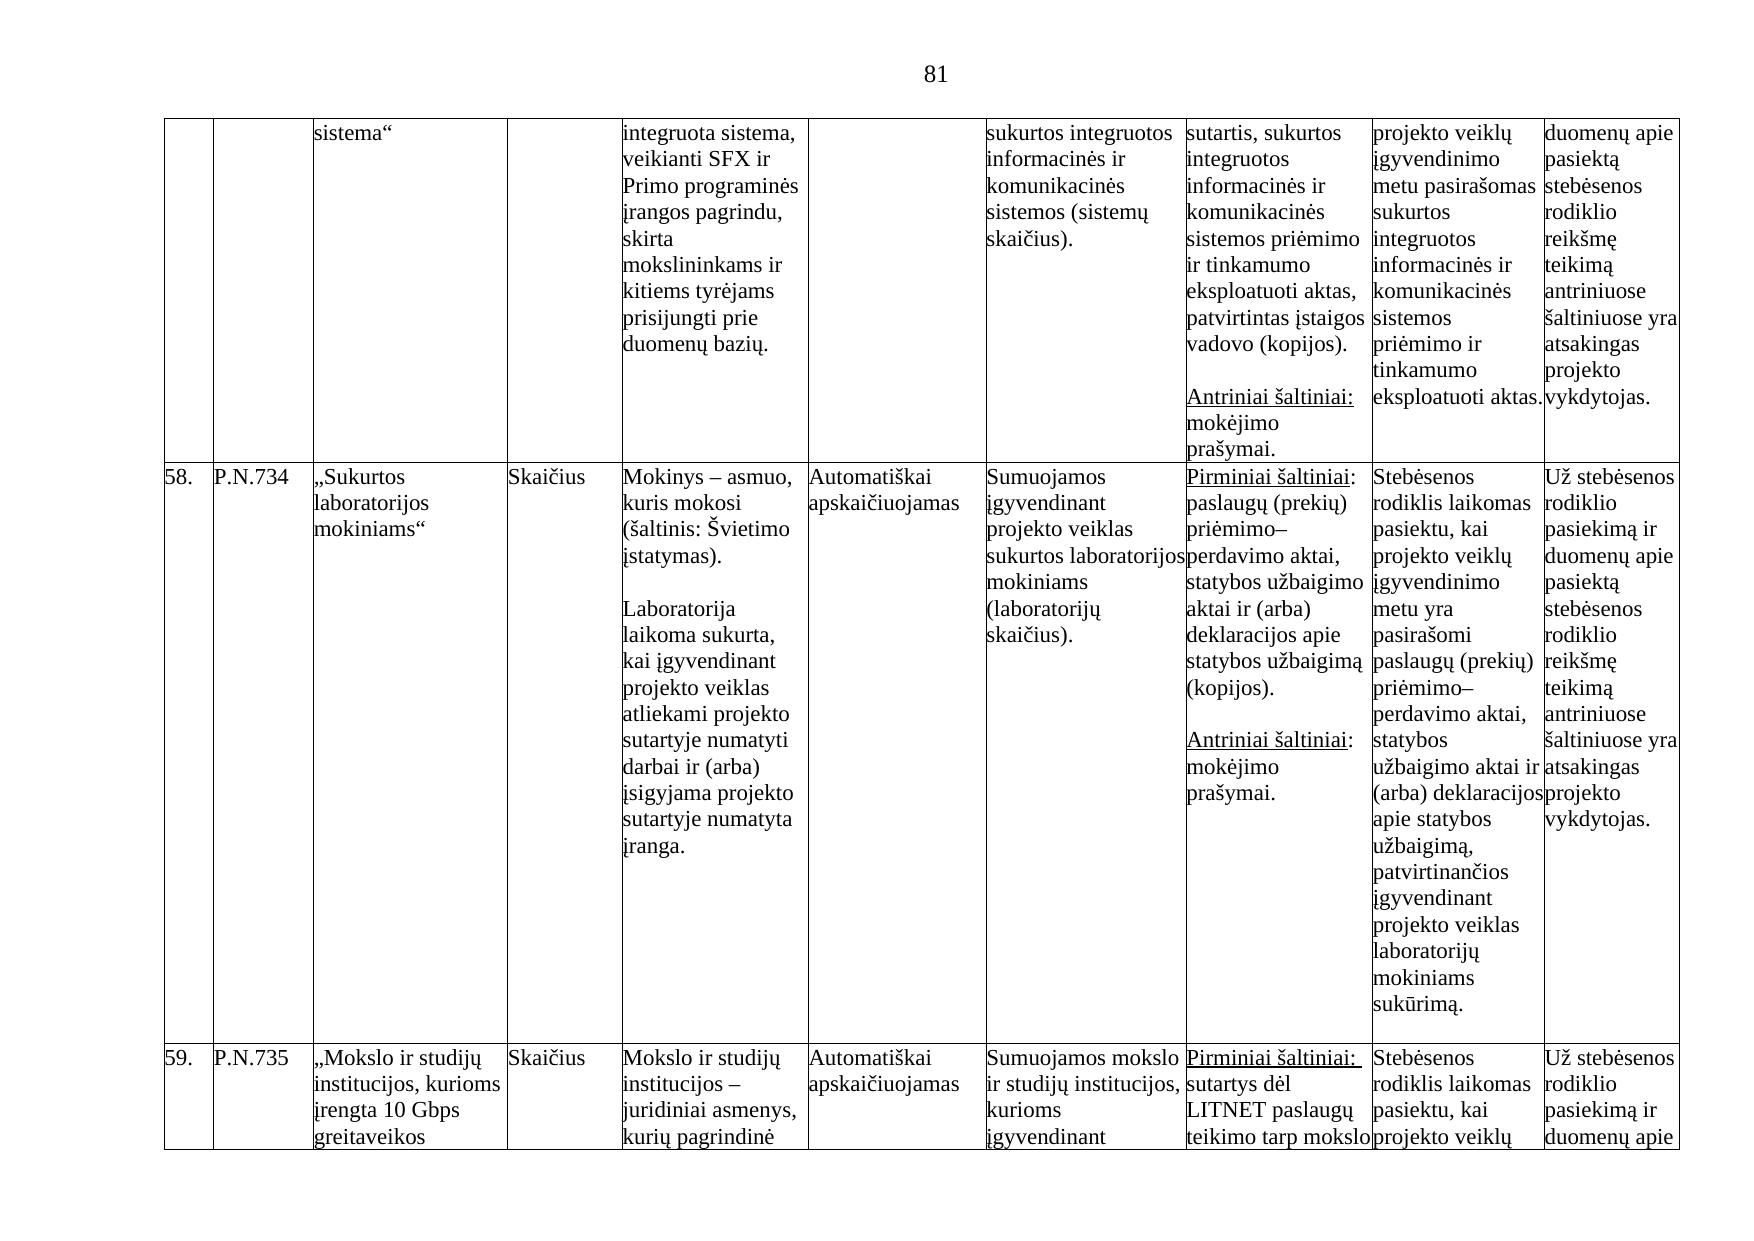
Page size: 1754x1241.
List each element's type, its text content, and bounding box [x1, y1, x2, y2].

table_cell Automatiškai apskaičiuojamas [809, 1044, 986, 1149]
table_cell P.N.734 [214, 463, 313, 1043]
table_cell 59. [165, 1044, 213, 1149]
table_cell Sumuojamos mokslo ir studijų institucijos, kurioms įgyvendinant [987, 1044, 1186, 1149]
table_cell Pirminiai šaltiniai: paslaugų (prekių) priėmimo–perdavimo aktai, statybos užbaigimo aktai ir (arba) deklaracijos apie statybos užbaigimą (kopijos). Antriniai šaltiniai: mokėjimo prašymai. [1187, 463, 1372, 1043]
table_cell 58. [165, 463, 213, 1043]
table_cell [508, 119, 622, 462]
table_cell Mokslo ir studijų institucijos – juridiniai asmenys, kurių pagrindinė [623, 1044, 808, 1149]
table_cell sukurtos integruotos informacinės ir komunikacinės sistemos (sistemų skaičius). [987, 119, 1186, 462]
table_cell „Sukurtos laboratorijos mokiniams“ [314, 463, 507, 1043]
table_cell Už stebėsenos rodiklio pasiekimą ir duomenų apie pasiektą stebėsenos rodiklio reikšmę teikimą antriniuose šaltiniuose yra atsakingas projekto vykdytojas. [1545, 463, 1679, 1043]
table_cell Sumuojamos įgyvendinant projekto veiklas sukurtos laboratorijos mokiniams (laboratorijų skaičius). [987, 463, 1186, 1043]
table_cell Už stebėsenos rodiklio pasiekimą ir duomenų apie [1545, 1044, 1679, 1149]
table_cell sutartis, sukurtos integruotos informacinės ir komunikacinės sistemos priėmimo ir tinkamumo eksploatuoti aktas, patvirtintas įstaigos vadovo (kopijos). Antriniai šaltiniai: mokėjimo prašymai. [1187, 119, 1372, 462]
table_cell Pirminiai šaltiniai: sutartys dėl LITNET paslaugų teikimo tarp mokslo [1187, 1044, 1372, 1149]
table_cell sistema“ [314, 119, 507, 462]
table_cell „Mokslo ir studijų institucijos, kurioms įrengta 10 Gbps greitaveikos [314, 1044, 507, 1149]
table_cell [809, 119, 986, 462]
table_cell P.N.735 [214, 1044, 313, 1149]
table_cell Stebėsenos rodiklis laikomas pasiektu, kai projekto veiklų įgyvendinimo metu yra pasirašomi paslaugų (prekių) priėmimo–perdavimo aktai, statybos užbaigimo aktai ir (arba) deklaracijos apie statybos užbaigimą, patvirtinančios įgyvendinant projekto veiklas laboratorijų mokiniams sukūrimą. [1373, 463, 1544, 1043]
table_cell Skaičius [508, 1044, 622, 1149]
table_cell integruota sistema, veikianti SFX ir Primo programinės įrangos pagrindu, skirta mokslininkams ir kitiems tyrėjams prisijungti prie duomenų bazių. [623, 119, 808, 462]
table_cell Automatiškai apskaičiuojamas [809, 463, 986, 1043]
table_cell duomenų apie pasiektą stebėsenos rodiklio reikšmę teikimą antriniuose šaltiniuose yra atsakingas projekto vykdytojas. [1545, 119, 1679, 462]
table_cell Skaičius [508, 463, 622, 1043]
table_cell Stebėsenos rodiklis laikomas pasiektu, kai projekto veiklų [1373, 1044, 1544, 1149]
table_cell Mokinys – asmuo, kuris mokosi (šaltinis: Švietimo įstatymas). Laboratorija laikoma sukurta, kai įgyvendinant projekto veiklas atliekami projekto sutartyje numatyti darbai ir (arba) įsigyjama projekto sutartyje numatyta įranga. [623, 463, 808, 1043]
table_cell [165, 119, 213, 462]
table_cell projekto veiklų įgyvendinimo metu pasirašomas sukurtos integruotos informacinės ir komunikacinės sistemos priėmimo ir tinkamumo eksploatuoti aktas. [1373, 119, 1544, 462]
table_cell [214, 119, 313, 462]
